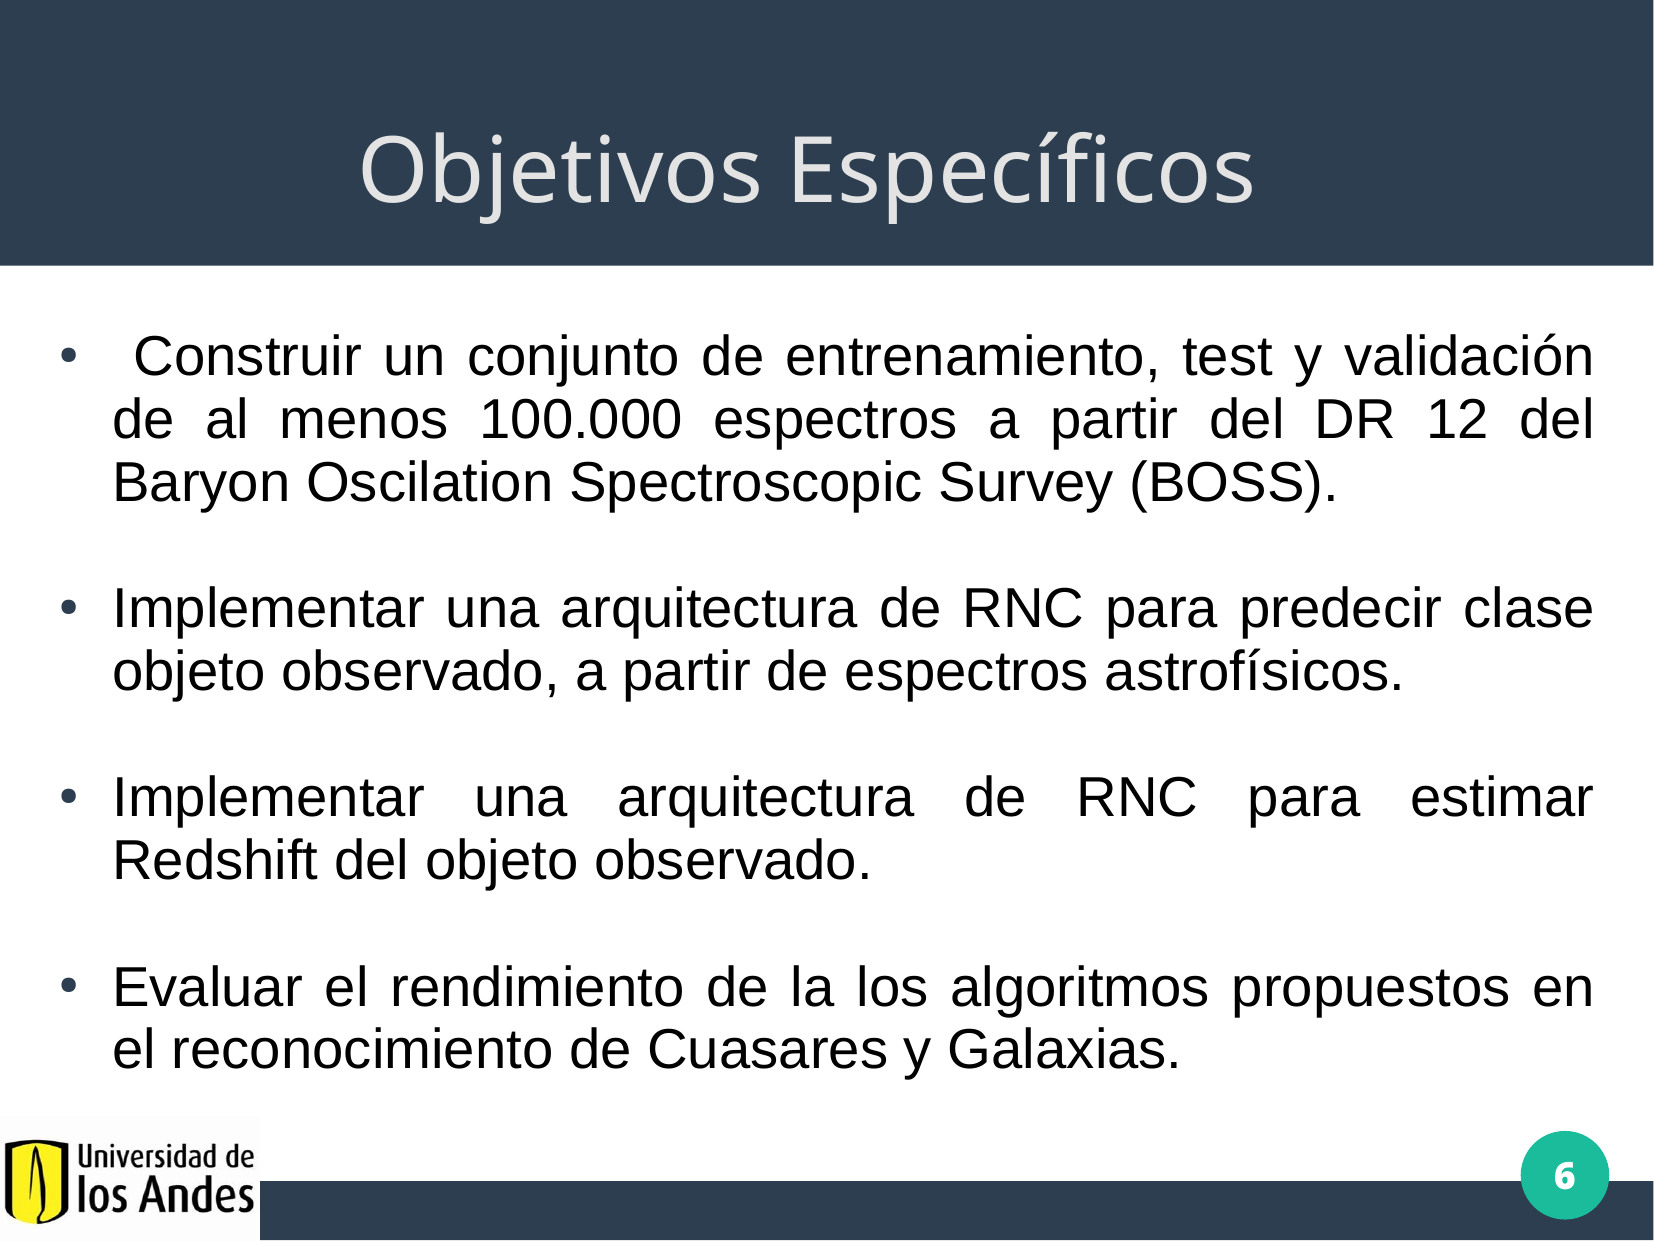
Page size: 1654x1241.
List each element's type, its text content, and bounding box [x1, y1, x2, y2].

title Objetivos Específicos [61, 88, 1598, 246]
picture [0, 1116, 260, 1241]
list Construir un conjunto de entrenamiento, test y validación de al menos 100.000 espectros a partir del DR 12 del Baryon Oscilation Spectroscopic Survey (BOSS). Implementar una arquitectura de RNC para predecir clase objeto observado, a partir de espectros astrofísicos. Implementar una arquitectura de RNC para estimar Redshift del objeto observado. Evaluar el rendimiento de la los algoritmos propuestos en el reconocimiento de Cuasares y Galaxias. [59, 324, 1595, 1152]
